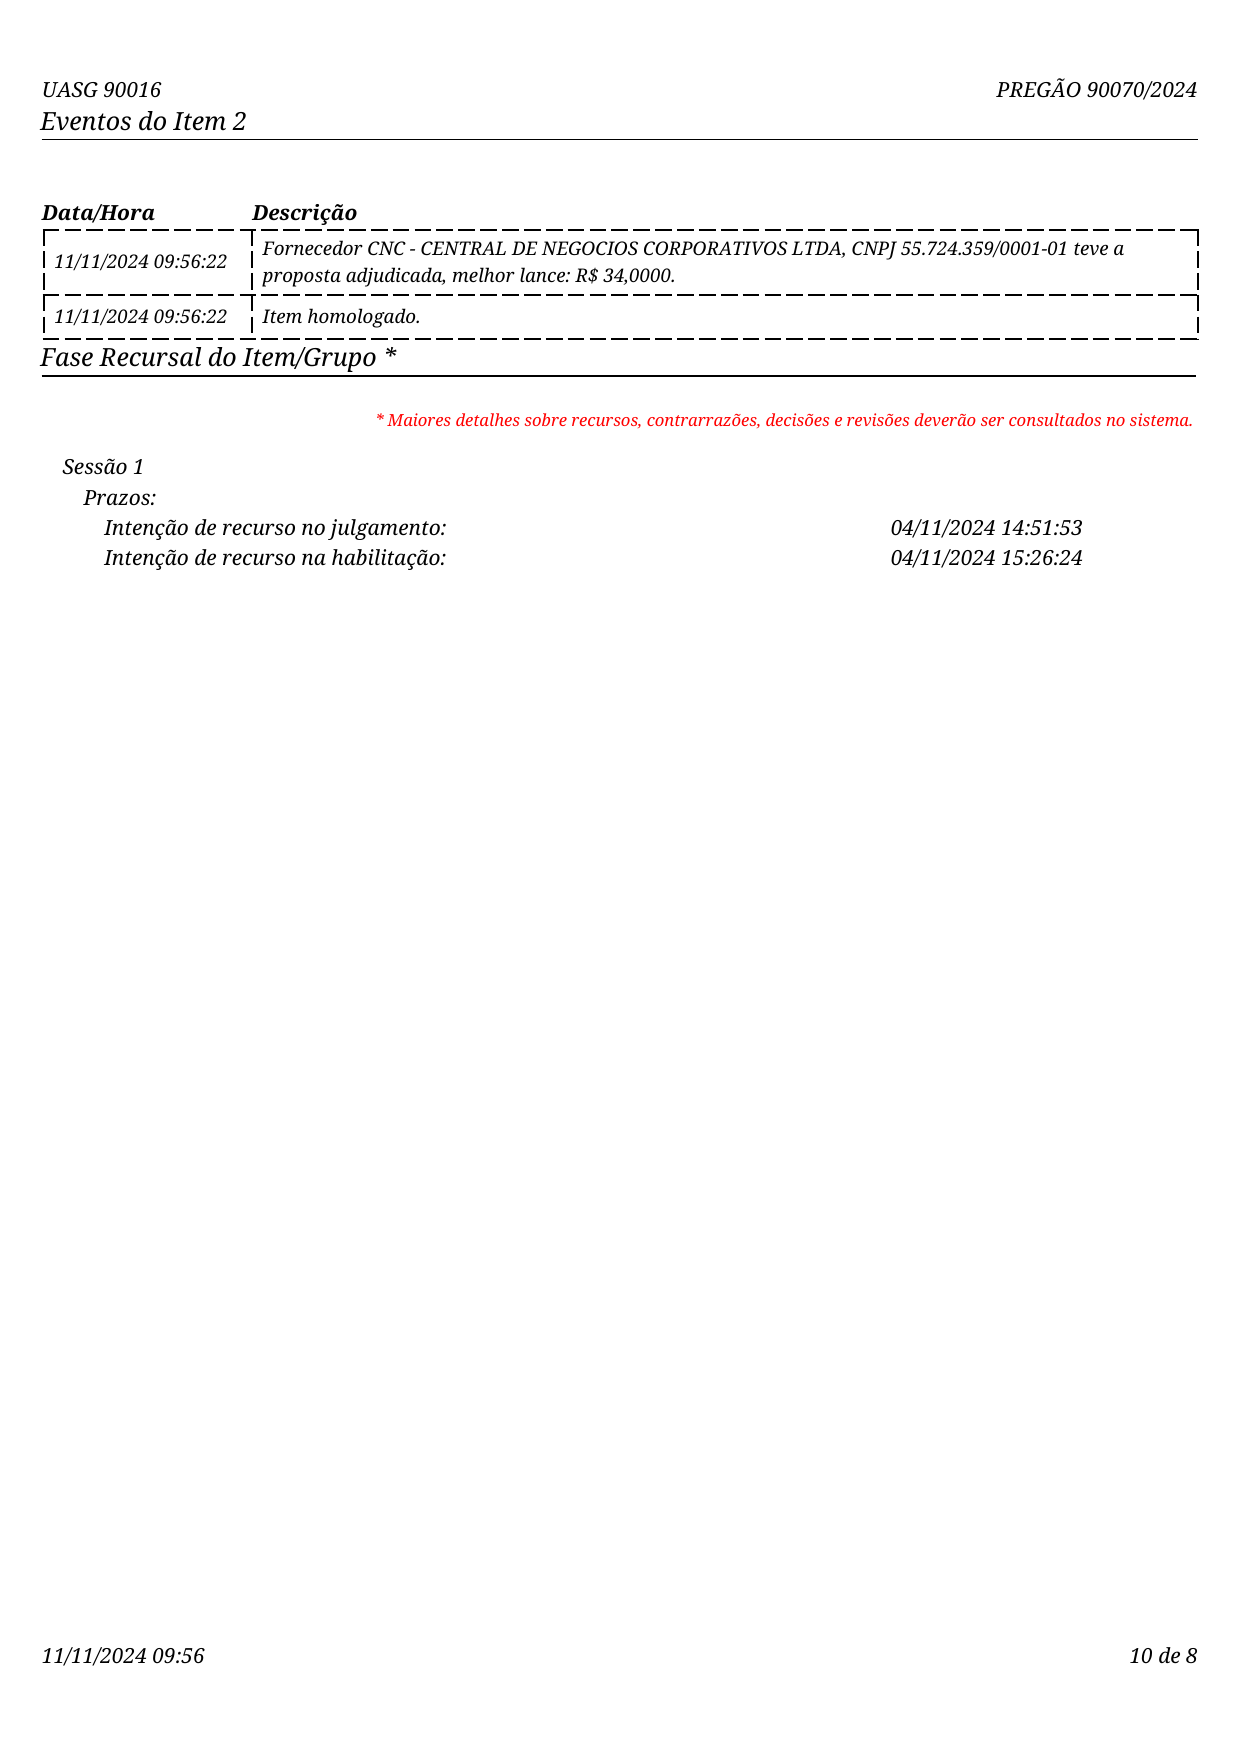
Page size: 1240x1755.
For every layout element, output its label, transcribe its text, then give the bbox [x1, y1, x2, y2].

table_cell Intenção de recurso no julgamento: [63, 513, 518, 543]
table_cell 04/11/2024 15:26:24 [518, 543, 1085, 573]
table_header 11/11/2024 09:56:22 [44, 229, 252, 294]
table_header [518, 452, 1085, 513]
table_header Sessão 1 Prazos: [63, 452, 518, 513]
table_cell 11/11/2024 09:56:22 [44, 294, 252, 337]
text Data/Hora Descrição [42, 198, 1200, 227]
text * Maiores detalhes sobre recursos, contrarrazões, decisões e revisões deverão ser consultados no sistema. [42, 408, 1196, 431]
text Eventos do Item 2 [40, 103, 1200, 137]
text Fase Recursal do Item/Grupo * [40, 339, 1200, 373]
table_header Fornecedor CNC - CENTRAL DE NEGOCIOS CORPORATIVOS LTDA, CNPJ 55.724.359/0001-01 teve a proposta adjudicada, melhor lance: R$ 34,0000. [252, 229, 1198, 294]
table_cell 04/11/2024 14:51:53 [518, 513, 1085, 543]
table_cell Intenção de recurso na habilitação: [63, 543, 518, 573]
table_cell Item homologado. [252, 294, 1198, 337]
